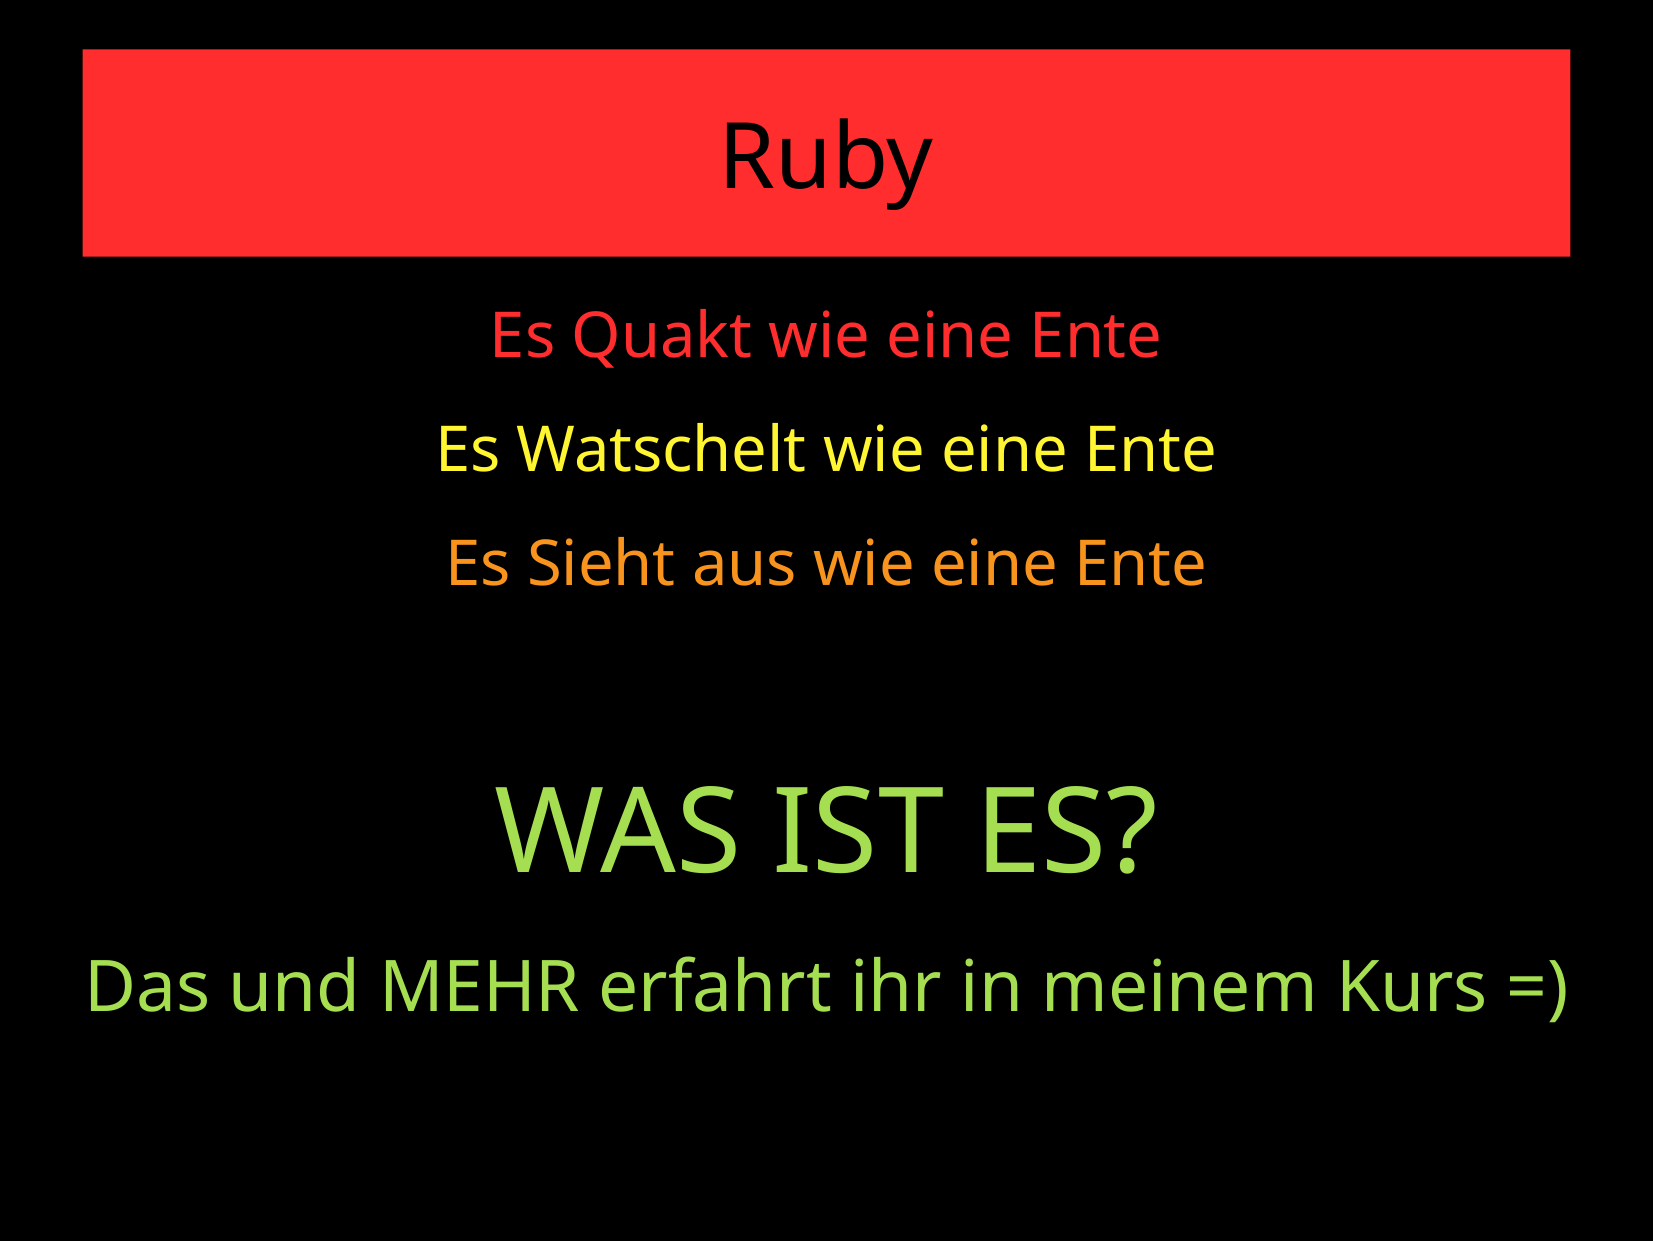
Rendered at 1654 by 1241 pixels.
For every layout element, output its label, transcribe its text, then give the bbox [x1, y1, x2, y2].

title Ruby [441, 426, 466, 460]
title Ruby [998, 436, 1027, 460]
title Ruby [577, 436, 604, 460]
title Ruby [838, 437, 858, 460]
title Ruby [1090, 426, 1115, 460]
title Ruby [734, 436, 763, 460]
title Ruby [473, 436, 497, 460]
title Ruby [1035, 436, 1064, 460]
title Ruby [944, 436, 973, 460]
title Ruby [860, 437, 872, 460]
title Ruby [824, 437, 835, 460]
title Ruby [635, 436, 659, 460]
title Ruby [892, 436, 921, 460]
title Ruby [772, 423, 778, 460]
title Ruby [665, 436, 690, 460]
title Ruby [981, 437, 987, 460]
title Ruby [533, 426, 558, 460]
title Ruby [560, 426, 574, 460]
title Ruby [1159, 429, 1179, 460]
title Ruby [784, 429, 804, 460]
title Ruby [1184, 436, 1213, 460]
title Ruby [1124, 436, 1153, 460]
title Ruby [877, 437, 883, 460]
title Ruby [697, 423, 726, 460]
title Ruby [610, 429, 630, 460]
title Ruby [517, 426, 531, 460]
